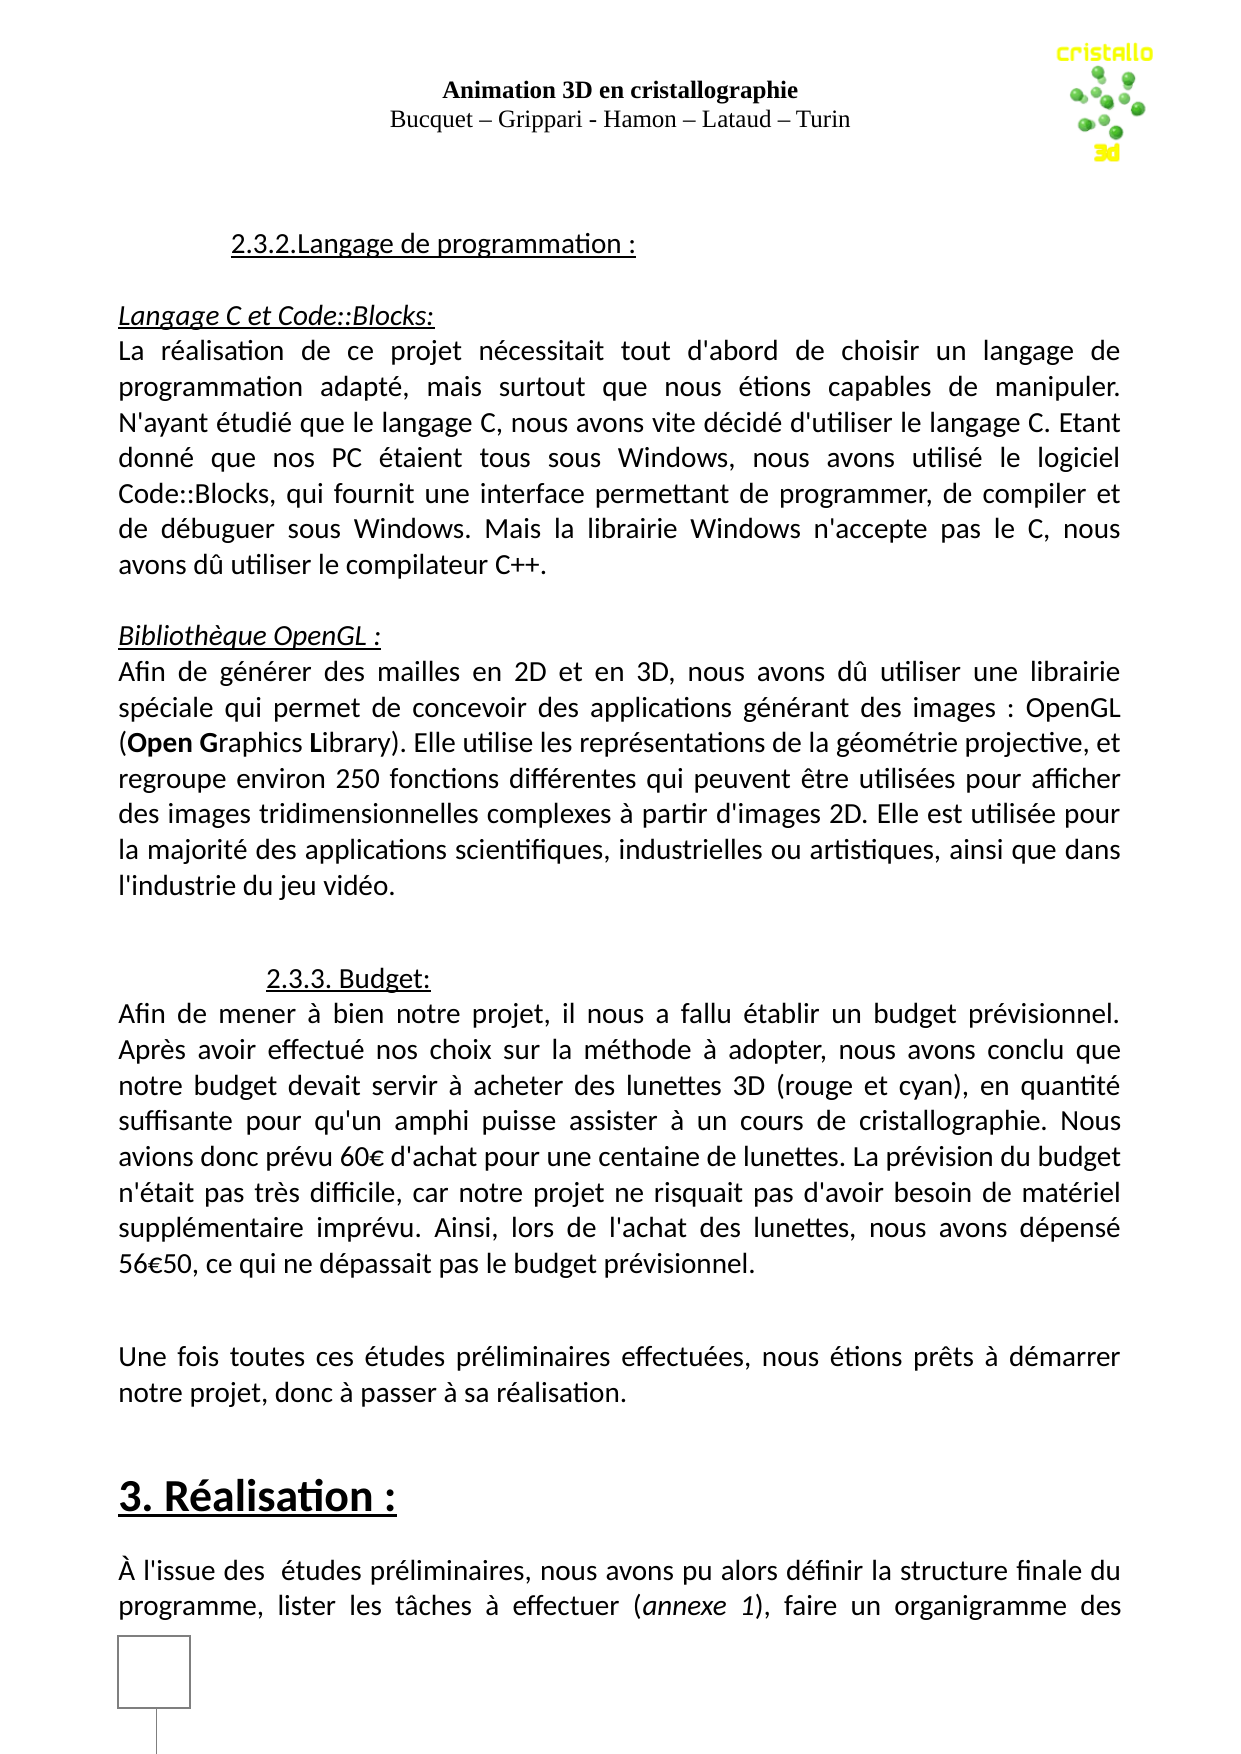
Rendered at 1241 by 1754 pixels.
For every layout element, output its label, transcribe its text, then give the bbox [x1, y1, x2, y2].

text Afin de mener à bien notre projet, il nous a fallu établir un budget prévisionnel. Après avoir effectué nos choix sur la méthode à adopter, nous avons conclu que notre budget devait servir à acheter des lunettes 3D (rouge et cyan), en quantité suffisante pour qu'un amphi puisse assister à un cours de cristallographie. Nous avions donc prévu 60€ d'achat pour une centaine de lunettes. La prévision du budget n'était pas très difficile, car notre projet ne risquait pas d'avoir besoin de matériel supplémentaire imprévu. Ainsi, lors de l'achat des lunettes, nous avons dépensé 56€50, ce qui ne dépassait pas le budget prévisionnel. [118, 996, 1122, 1281]
text À l'issue des études préliminaires, nous avons pu alors définir la structure finale du programme, lister les tâches à effectuer (annexe 1), faire un organigramme des [118, 1552, 1122, 1623]
text La réalisation de ce projet nécessitait tout d'abord de choisir un langage de programmation adapté, mais surtout que nous étions capables de manipuler. N'ayant étudié que le langage C, nous avons vite décidé d'utiliser le langage C. Etant donné que nos PC étaient tous sous Windows, nous avons utilisé le logiciel Code::Blocks, qui fournit une interface permettant de programmer, de compiler et de débuguer sous Windows. Mais la librairie Windows n'accepte pas le C, nous avons dû utiliser le compilateur C++. [118, 332, 1122, 582]
text Afin de générer des mailles en 2D et en 3D, nous avons dû utiliser une librairie spéciale qui permet de concevoir des applications générant des images : OpenGL (Open Graphics Library). Elle utilise les représentations de la géométrie projective, et regroupe environ 250 fonctions différentes qui peuvent être utilisées pour afficher des images tridimensionnelles complexes à partir d'images 2D. Elle est utilisée pour la majorité des applications scientifiques, industrielles ou artistiques, ainsi que dans l'industrie du jeu vidéo. [118, 653, 1122, 902]
list Langage de programmation : [118, 226, 1122, 261]
text Bibliothèque OpenGL : [118, 617, 1122, 653]
text 3. Réalisation : [118, 1467, 1122, 1523]
text Langage C et Code::Blocks: [118, 297, 1122, 332]
text 2.3.3. Budget: [192, 960, 1122, 996]
text Une fois toutes ces études préliminaires effectuées, nous étions prêts à démarrer notre projet, donc à passer à sa réalisation. [118, 1338, 1122, 1409]
